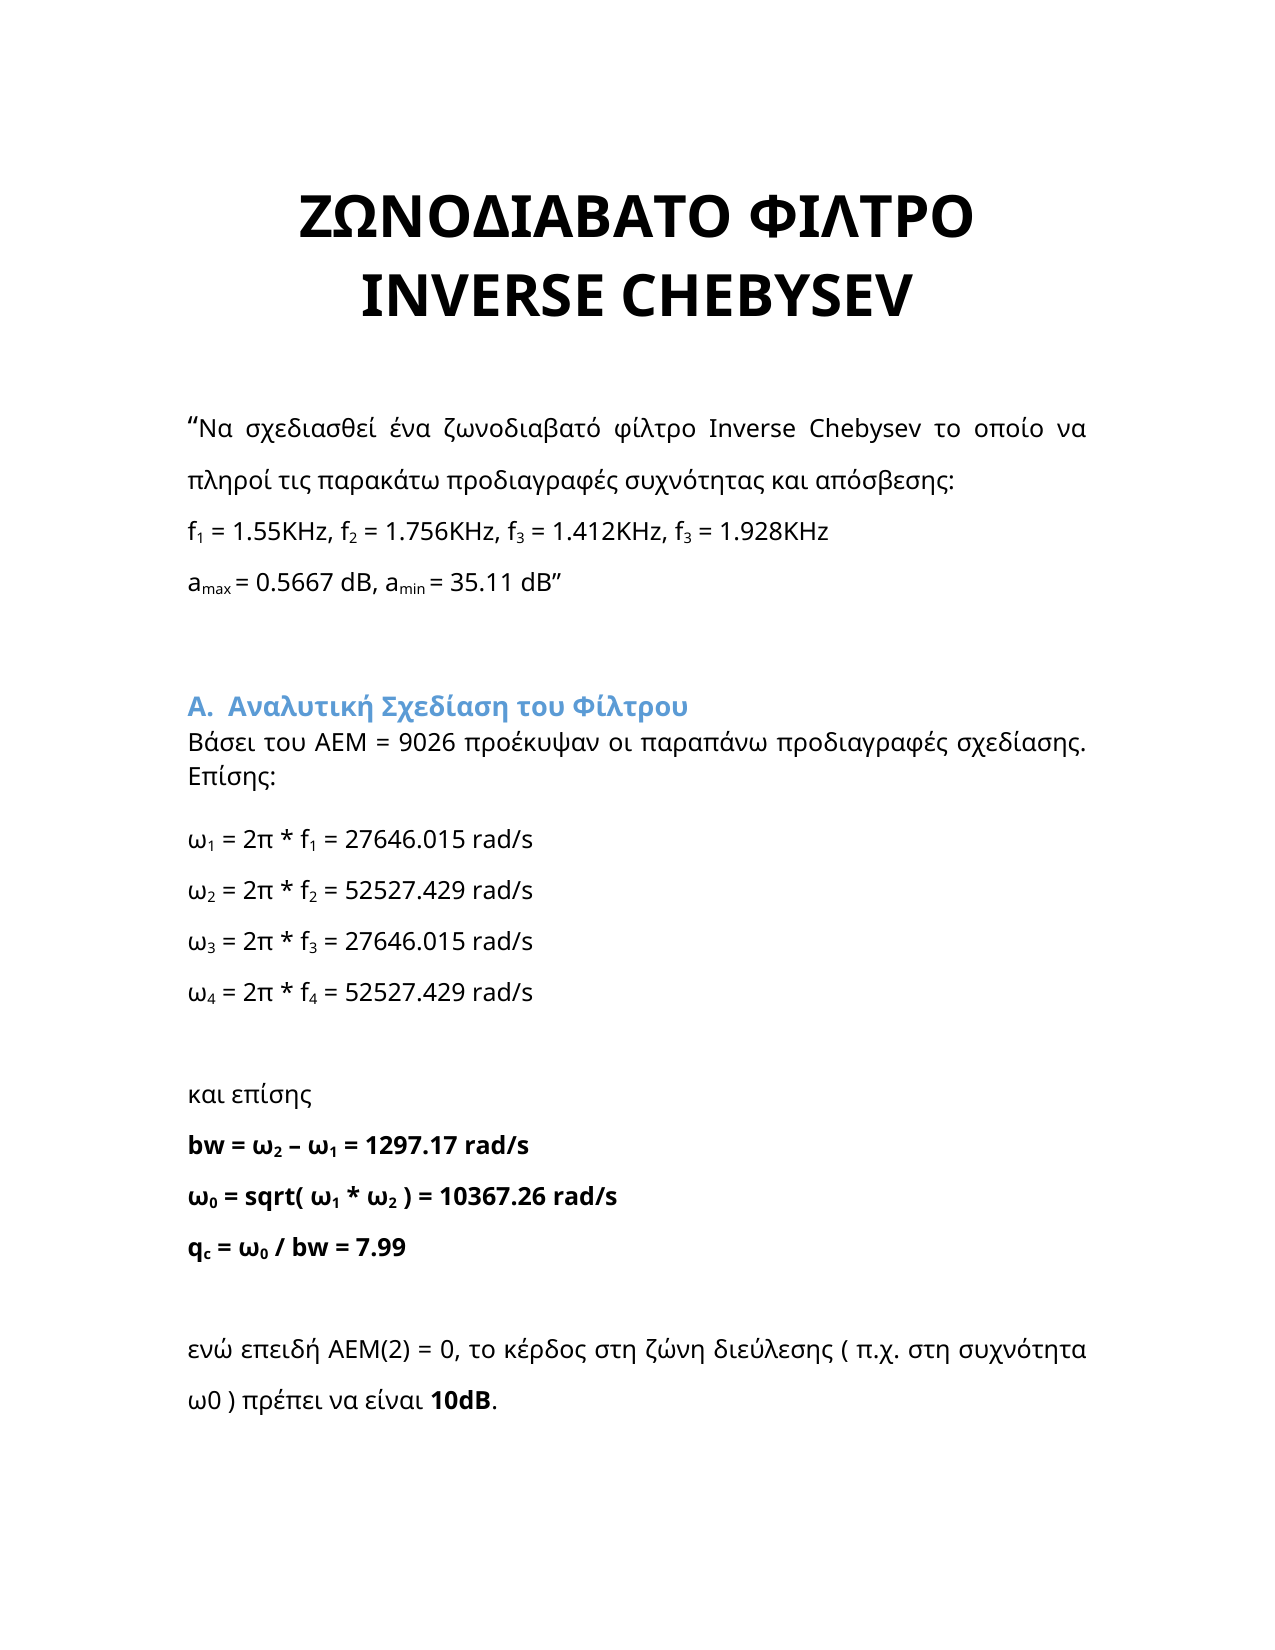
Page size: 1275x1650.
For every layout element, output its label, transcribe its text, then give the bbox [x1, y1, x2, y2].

text ω2 = 2π * f2 = 52527.429 rad/s [187, 872, 1087, 906]
text ενώ επειδή ΑΕΜ(2) = 0, το κέρδος στη ζώνη διεύλεσης ( π.χ. στη συχνότητα ω0 ) πρέπει να είναι 10dB. [187, 1332, 1087, 1417]
subtitle A. Αναλυτική Σχεδίαση του Φίλτρου [187, 688, 1087, 724]
text ω1 = 2π * f1 = 27646.015 rad/s [187, 821, 1087, 855]
text και επίσης [187, 1077, 1087, 1111]
text ω3 = 2π * f3 = 27646.015 rad/s [187, 923, 1087, 957]
text amax = 0.5667 dB, amin = 35.11 dB” [187, 565, 1087, 599]
text qc = ω0 / bw = 7.99 [187, 1230, 1087, 1264]
text Βάσει του ΑΕΜ = 9026 προέκυψαν οι παραπάνω προδιαγραφές σχεδίασης. Επίσης: [187, 724, 1087, 793]
text bw = ω2 – ω1 = 1297.17 rad/s [187, 1128, 1087, 1162]
title ΖΩΝΟΔΙΑΒΑΤΟ ΦΙΛΤΡΟ INVERSE CHEBYSEV [187, 175, 1087, 334]
text f1 = 1.55KHz, f2 = 1.756KHz, f3 = 1.412KHz, f3 = 1.928KHz [187, 514, 1087, 548]
text “Να σχεδιασθεί ένα ζωνοδιαβατό φίλτρο Inverse Chebysev το οποίο να πληροί τις παρακάτω προδιαγραφές συχνότητας και απόσβεσης: [187, 406, 1087, 497]
text ω4 = 2π * f4 = 52527.429 rad/s [187, 974, 1087, 1008]
text ω0 = sqrt( ω1 * ω2 ) = 10367.26 rad/s [187, 1179, 1087, 1213]
